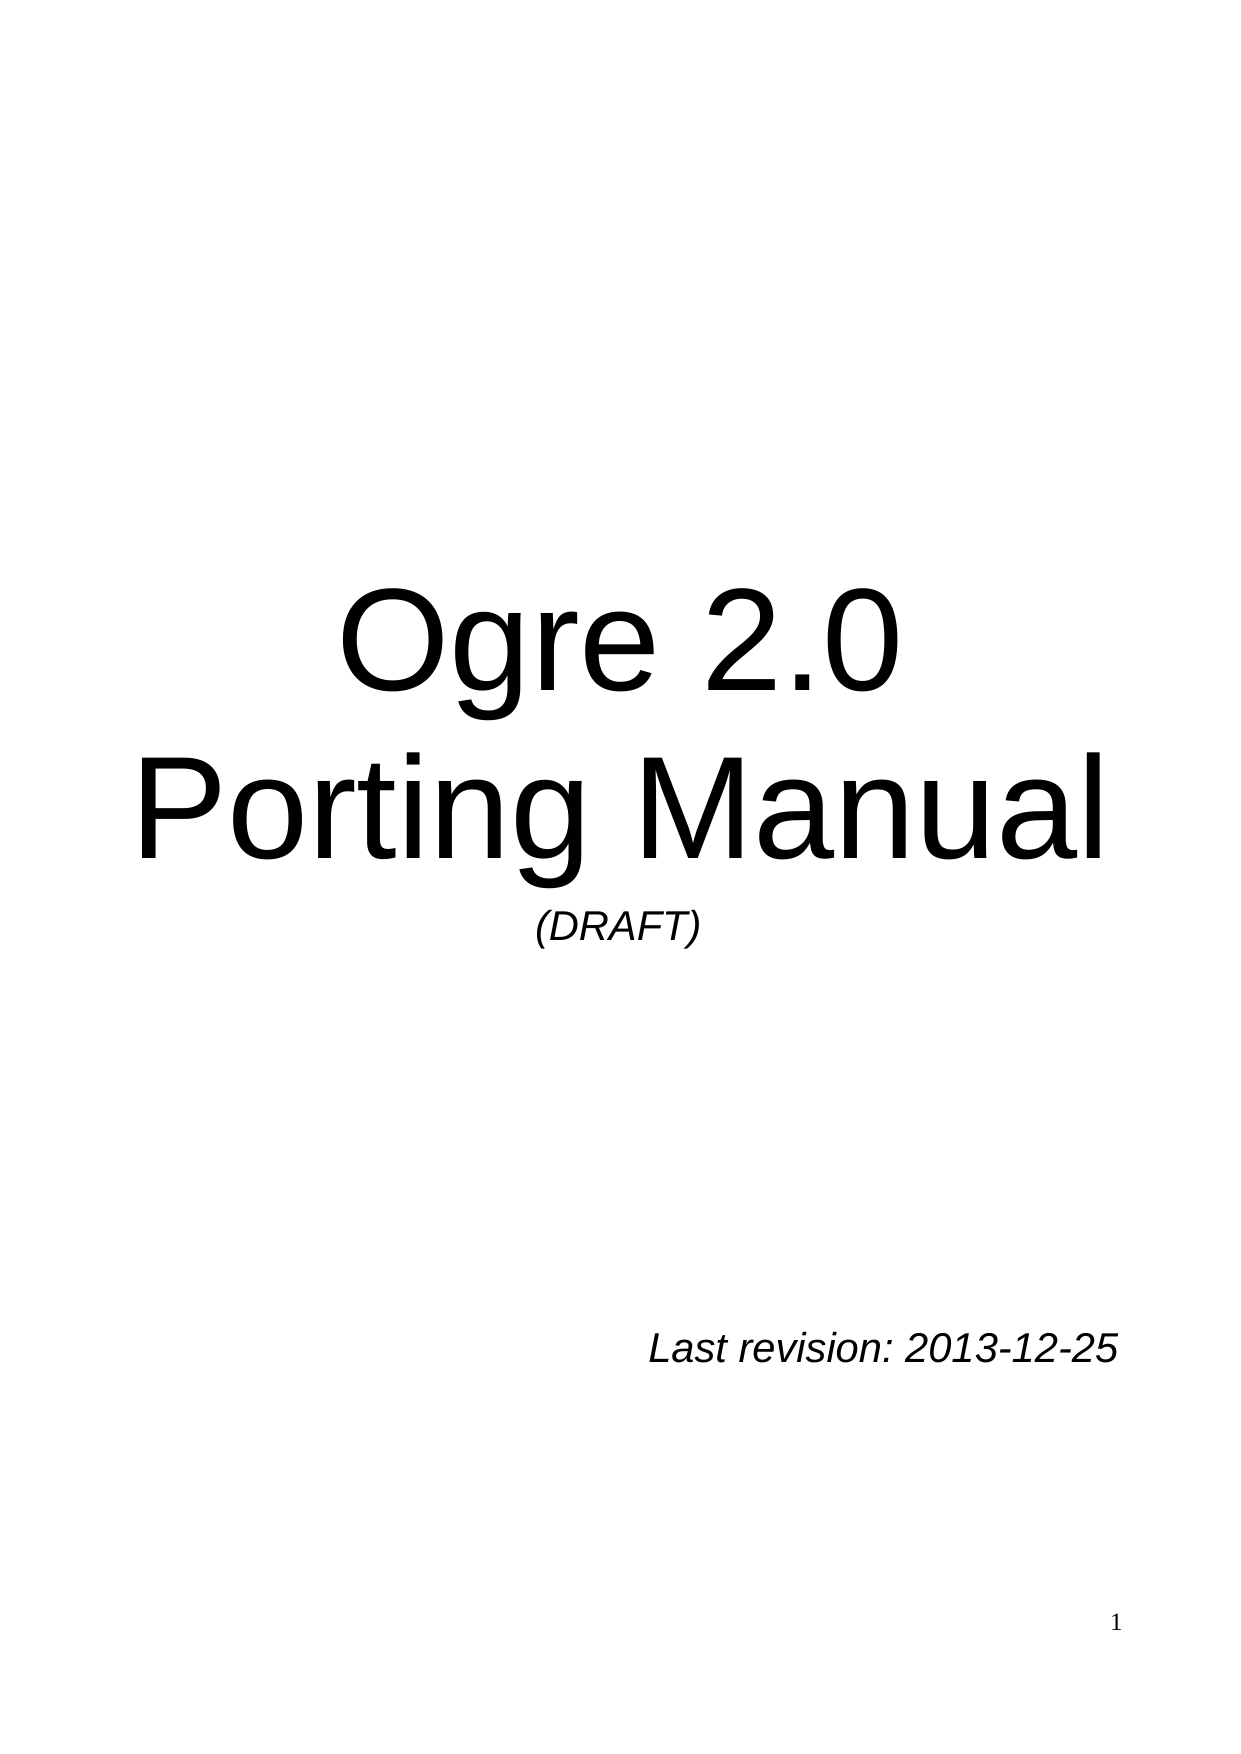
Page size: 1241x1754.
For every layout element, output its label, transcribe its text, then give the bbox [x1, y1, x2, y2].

text Last revision: 2013-12-25 [118, 1323, 1122, 1371]
text (DRAFT) [118, 901, 1122, 949]
subtitle Ogre 2.0 Porting Manual [118, 553, 1122, 889]
